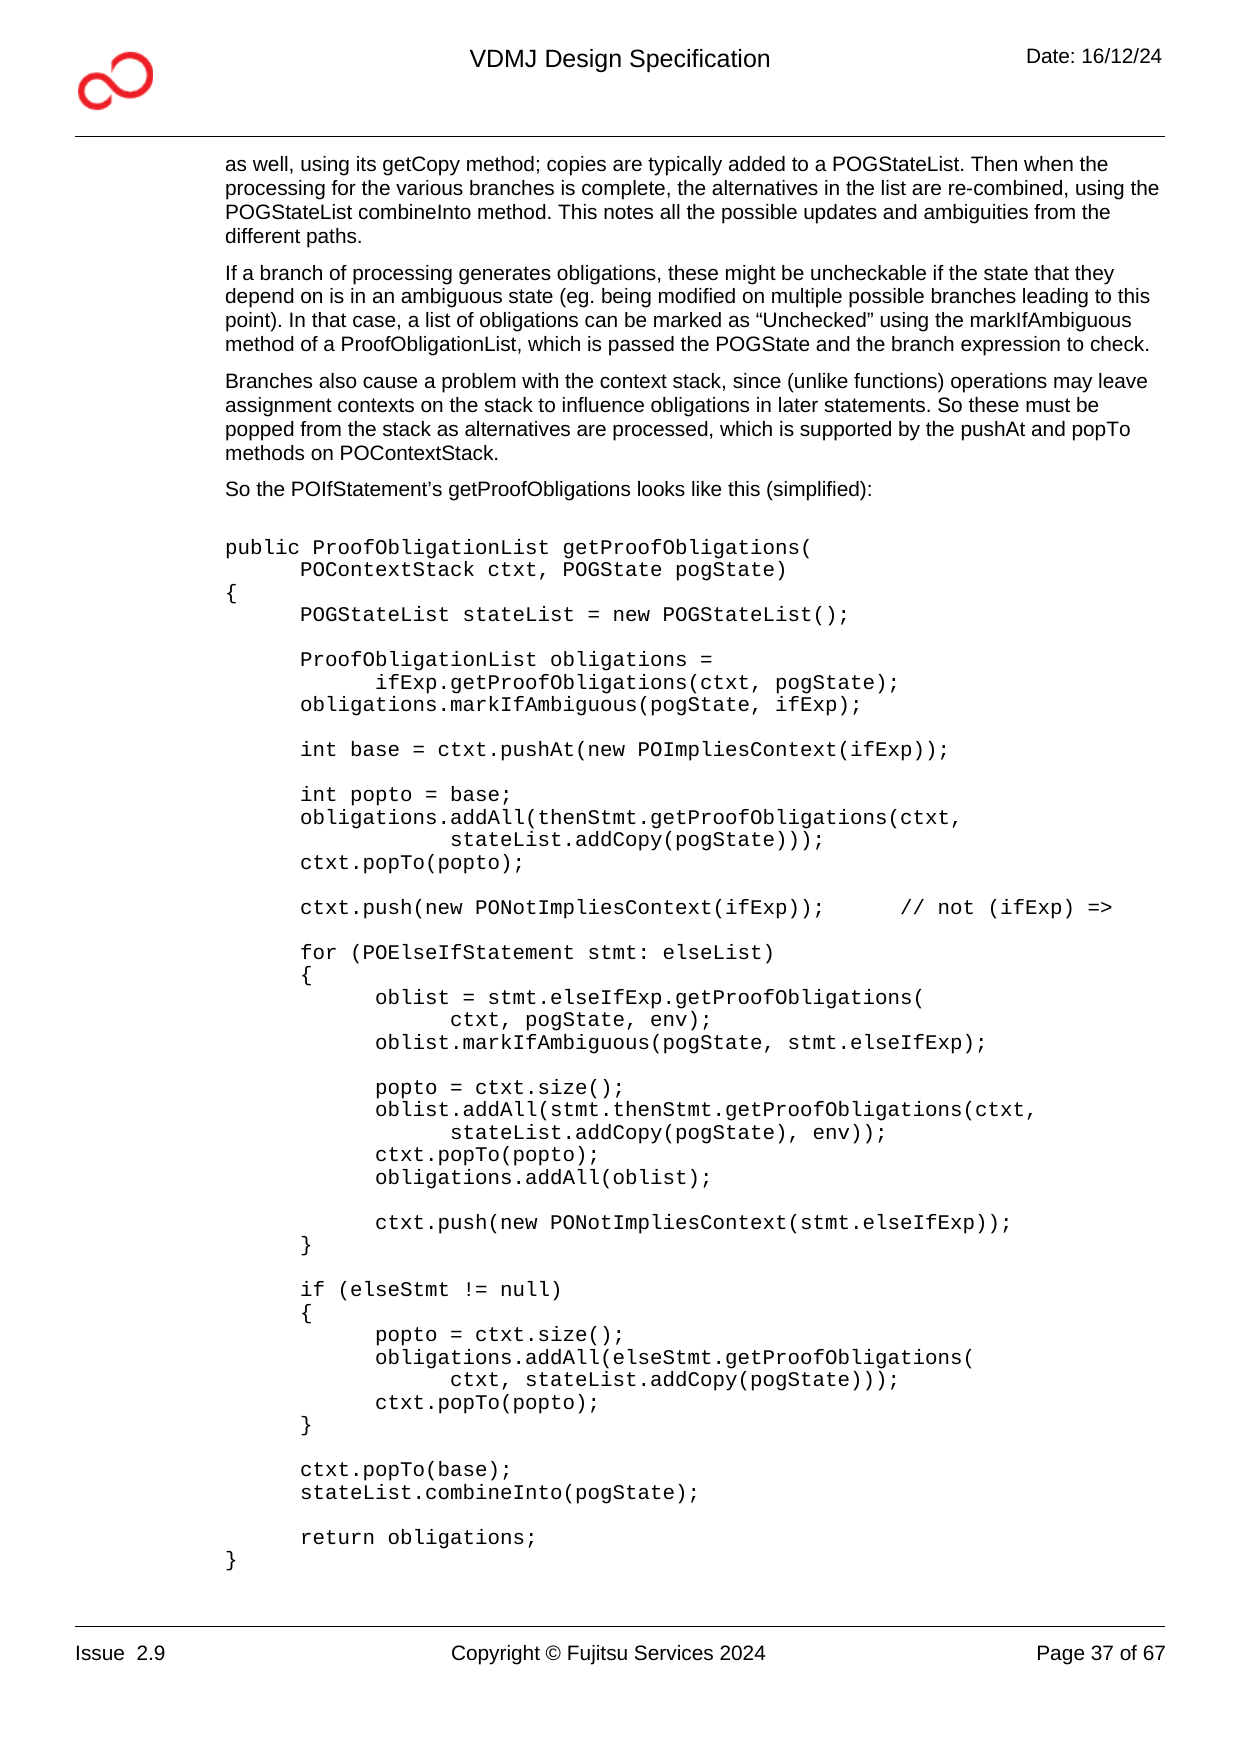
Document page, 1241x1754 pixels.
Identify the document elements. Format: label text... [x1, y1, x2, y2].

text int base = ctxt.pushAt(new POImpliesContext(ifExp)); [225, 739, 1165, 761]
picture [78, 44, 153, 120]
text for (POElseIfStatement stmt: elseList) [225, 941, 1165, 964]
text ctxt.push(new PONotImpliesContext(stmt.elseIfExp)); [225, 1211, 1165, 1234]
text If a branch of processing generates obligations, these might be uncheckable if the state that they depend on is in an ambiguous state (eg. being modified on multiple possible branches leading to this point). In that case, a list of obligations can be marked as “Unchecked” using the markIfAmbiguous method of a ProofObligationList, which is passed the POGState and the branch expression to check. [225, 261, 1165, 357]
text obligations.markIfAmbiguous(pogState, ifExp); [225, 694, 1165, 716]
text } [225, 1414, 1165, 1436]
text popto = ctxt.size(); [225, 1324, 1165, 1346]
text oblist = stmt.elseIfExp.getProofObligations( [225, 986, 1165, 1009]
text ifExp.getProofObligations(ctxt, pogState); [225, 671, 1165, 694]
text ctxt.popTo(popto); [225, 851, 1165, 874]
text ctxt, pogState, env); [225, 1009, 1165, 1031]
text oblist.markIfAmbiguous(pogState, stmt.elseIfExp); [225, 1031, 1165, 1054]
text Branches also cause a problem with the context stack, since (unlike functions) operations may leave assignment contexts on the stack to influence obligations in later statements. So these must be popped from the stack as alternatives are processed, which is supported by the pushAt and popTo methods on POContextStack. [225, 369, 1165, 465]
text ctxt.popTo(base); [225, 1459, 1165, 1481]
text oblist.addAll(stmt.thenStmt.getProofObligations(ctxt, [225, 1099, 1165, 1121]
text } [225, 1549, 1165, 1571]
text stateList.combineInto(pogState); [225, 1481, 1165, 1504]
text if (elseStmt != null) [225, 1279, 1165, 1301]
text obligations.addAll(thenStmt.getProofObligations(ctxt, stateList.addCopy(pogState))); [225, 806, 1165, 851]
text { [225, 964, 1165, 986]
text } [225, 1234, 1165, 1256]
text ctxt.popTo(popto); [225, 1391, 1165, 1414]
text popto = ctxt.size(); [225, 1076, 1165, 1099]
text ctxt.push(new PONotImpliesContext(ifExp)); // not (ifExp) => [225, 896, 1165, 919]
text public ProofObligationList getProofObligations( [225, 536, 1165, 559]
text int popto = base; [225, 784, 1165, 806]
text as well, using its getCopy method; copies are typically added to a POGStateList. Then when the processing for the various branches is complete, the alternatives in the list are re-combined, using the POGStateList combineInto method. This notes all the possible updates and ambiguities from the different paths. [225, 152, 1165, 248]
text { [225, 581, 1165, 604]
text stateList.addCopy(pogState), env)); [225, 1121, 1165, 1144]
text return obligations; [225, 1526, 1165, 1549]
text So the POIfStatement’s getProofObligations looks like this (simplified): [225, 477, 1165, 501]
text { [225, 1301, 1165, 1324]
text ctxt.popTo(popto); [225, 1144, 1165, 1166]
text ProofObligationList obligations = [225, 649, 1165, 671]
text ctxt, stateList.addCopy(pogState))); [225, 1369, 1165, 1391]
text obligations.addAll(oblist); [225, 1166, 1165, 1189]
text POContextStack ctxt, POGState pogState) [225, 559, 1165, 581]
text POGStateList stateList = new POGStateList(); [225, 604, 1165, 626]
text obligations.addAll(elseStmt.getProofObligations( [225, 1346, 1165, 1369]
